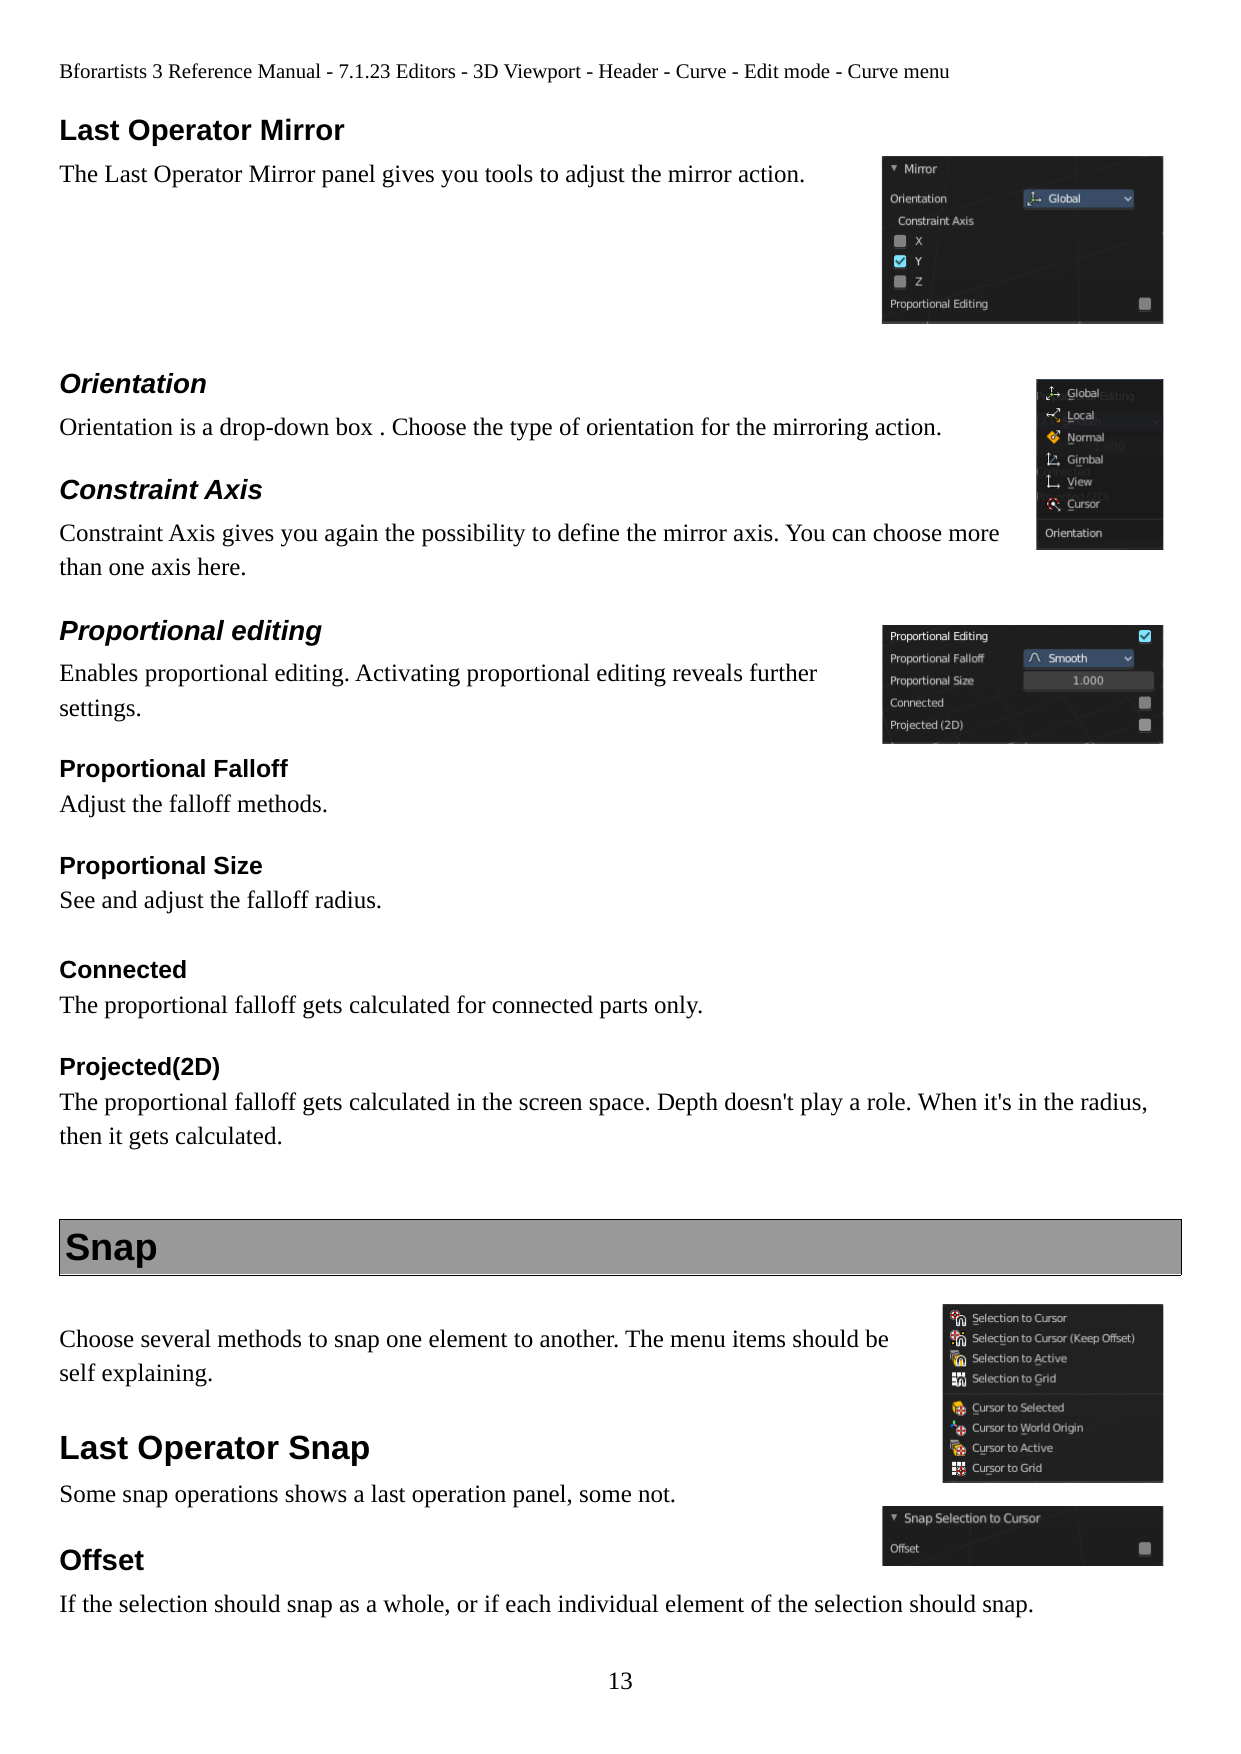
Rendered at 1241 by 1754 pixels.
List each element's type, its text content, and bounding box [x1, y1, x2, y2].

text Enables proportional editing. Activating proportional editing reveals further settings. [59, 658, 882, 722]
picture [881, 156, 1164, 324]
text The proportional falloff gets calculated for connected parts only. [59, 990, 1181, 1019]
text Adjust the falloff methods. [59, 789, 1181, 818]
subtitle Last Operator Mirror [59, 113, 1181, 146]
subtitle Proportional editing [59, 614, 1181, 646]
subtitle [1164, 1428, 1181, 1467]
subtitle Orientation [59, 368, 1181, 399]
text Orientation is a drop-down box . Choose the type of orientation for the mirroring action. [59, 412, 1036, 441]
subtitle [1164, 473, 1181, 505]
subtitle Proportional Size [59, 851, 1181, 879]
text The Last Operator Mirror panel gives you tools to adjust the mirror action. [59, 159, 881, 188]
text If the selection should snap as a whole, or if each individual element of the selection should snap. [59, 1589, 1181, 1618]
picture [942, 1304, 1164, 1483]
text Some snap operations shows a last operation panel, some not. [59, 1479, 1181, 1508]
subtitle Last Operator Snap [59, 1428, 942, 1467]
picture [882, 625, 1164, 744]
text See and adjust the falloff radius. [59, 886, 1181, 914]
subtitle Offset [59, 1543, 1181, 1577]
subtitle Proportional Falloff [59, 754, 1181, 783]
subtitle Connected [59, 956, 1181, 984]
text Choose several methods to snap one element to another. The menu items should be self explaining. [59, 1324, 942, 1387]
text Constraint Axis gives you again the possibility to define the mirror axis. You can choose more than one axis here. [59, 518, 1181, 581]
subtitle Constraint Axis [59, 473, 1036, 505]
text The proportional falloff gets calculated in the screen space. Depth doesn't play a role. When it's in the radius, then it gets calculated. [59, 1087, 1181, 1150]
picture [1036, 379, 1164, 550]
subtitle Projected(2D) [59, 1052, 1181, 1080]
table_header Snap [60, 1220, 1181, 1274]
picture [882, 1506, 1164, 1566]
